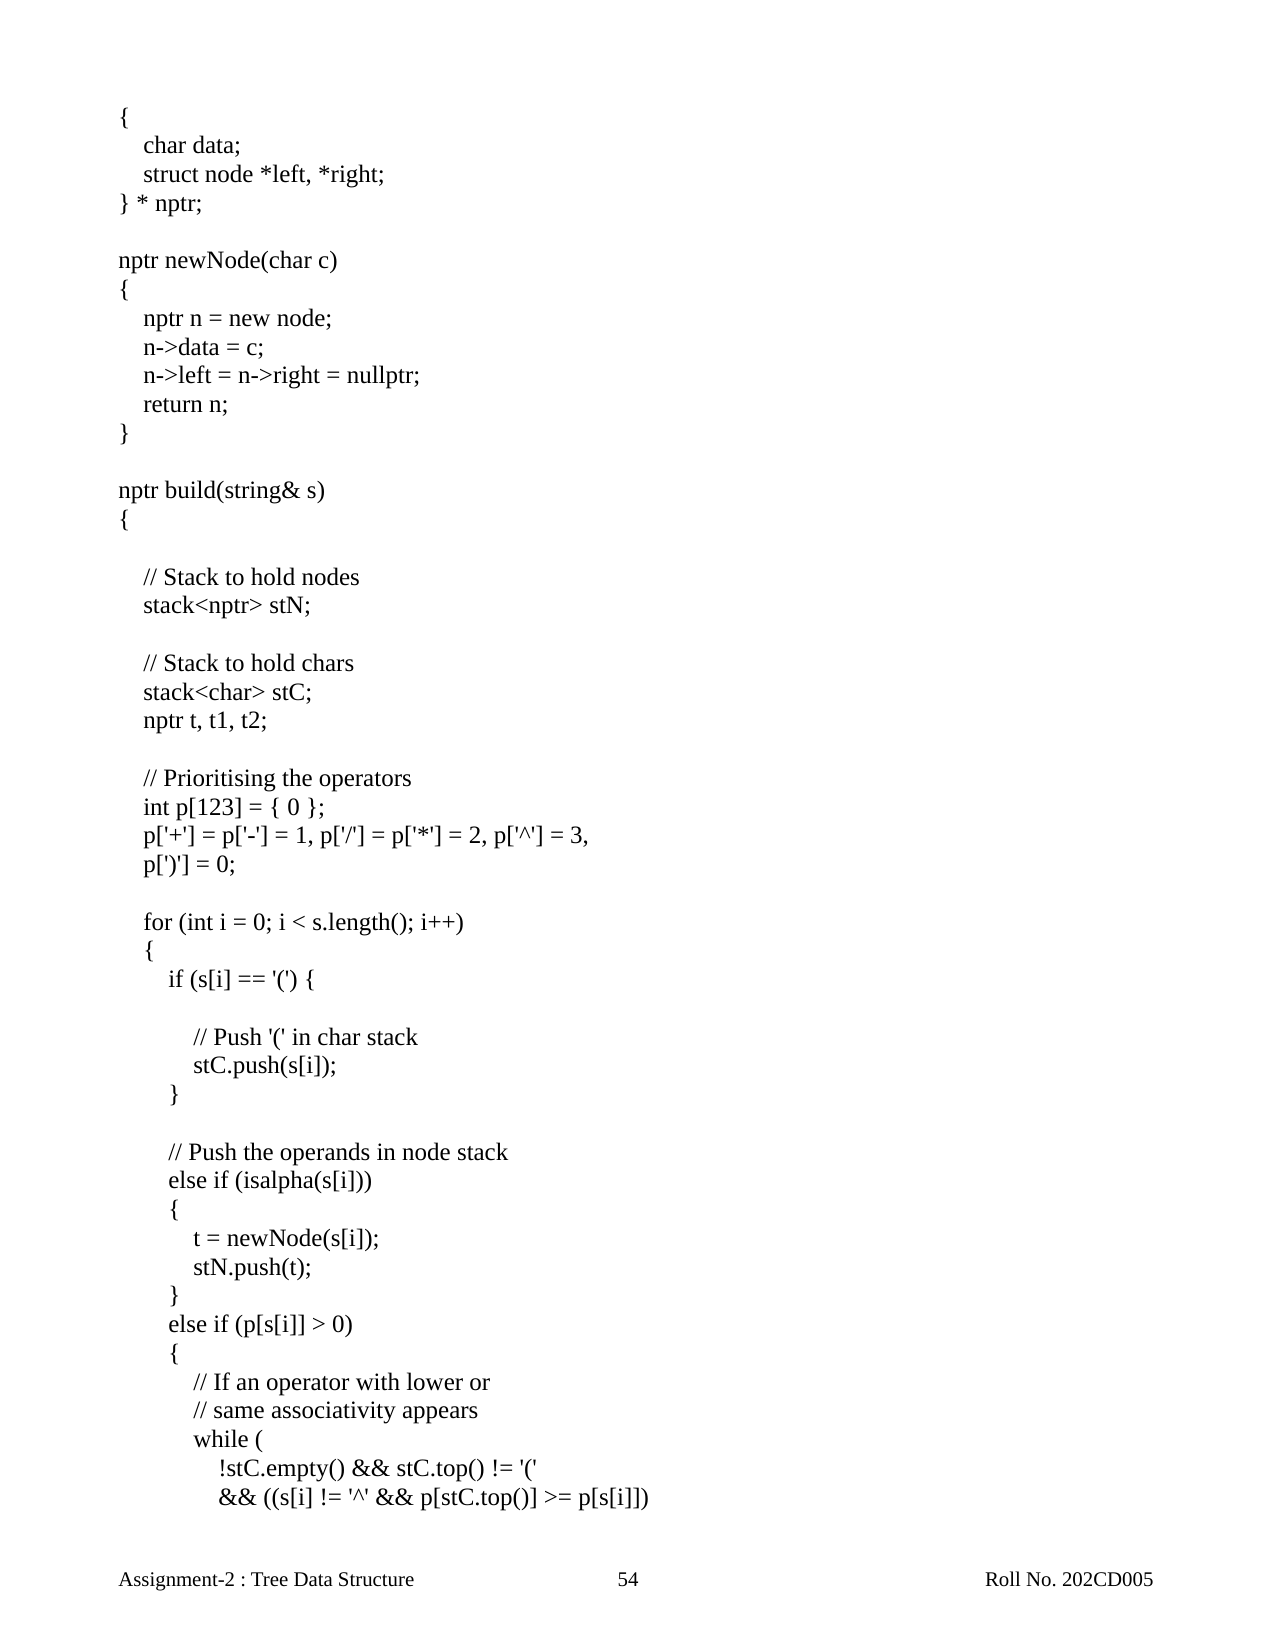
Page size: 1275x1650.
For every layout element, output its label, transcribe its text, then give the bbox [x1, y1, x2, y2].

text // Push '(' in char stack [118, 1022, 1157, 1050]
text && ((s[i] != '^' && p[stC.top()] >= p[s[i]]) [118, 1482, 1157, 1510]
text // Stack to hold chars [118, 648, 1157, 677]
text // Prioritising the operators [118, 763, 1157, 792]
text } [118, 1079, 1157, 1108]
text { [118, 935, 1157, 964]
text } [118, 1280, 1157, 1309]
text n->data = c; [118, 332, 1157, 360]
text stC.push(s[i]); [118, 1050, 1157, 1079]
text else if (p[s[i]] > 0) [118, 1309, 1157, 1338]
text { [118, 1338, 1157, 1367]
text { [118, 504, 1157, 533]
text // Stack to hold nodes [118, 562, 1157, 590]
text p[')'] = 0; [118, 849, 1157, 878]
text nptr newNode(char c) [118, 245, 1157, 274]
text // same associativity appears [118, 1395, 1157, 1424]
text for (int i = 0; i < s.length(); i++) [118, 907, 1157, 935]
text { [118, 102, 1157, 130]
text char data; [118, 130, 1157, 159]
text t = newNode(s[i]); [118, 1223, 1157, 1252]
text nptr n = new node; [118, 303, 1157, 332]
text int p[123] = { 0 }; [118, 792, 1157, 820]
text if (s[i] == '(') { [118, 964, 1157, 993]
text n->left = n->right = nullptr; [118, 360, 1157, 389]
text p['+'] = p['-'] = 1, p['/'] = p['*'] = 2, p['^'] = 3, [118, 820, 1157, 849]
text nptr t, t1, t2; [118, 705, 1157, 734]
text } [118, 418, 1157, 447]
text return n; [118, 389, 1157, 418]
text // Push the operands in node stack [118, 1137, 1157, 1165]
text nptr build(string& s) [118, 475, 1157, 504]
text else if (isalpha(s[i])) [118, 1165, 1157, 1194]
text { [118, 1194, 1157, 1223]
text !stC.empty() && stC.top() != '(' [118, 1453, 1157, 1482]
text while ( [118, 1424, 1157, 1453]
text stack<char> stC; [118, 677, 1157, 705]
text } * nptr; [118, 188, 1157, 217]
text // If an operator with lower or [118, 1367, 1157, 1395]
text { [118, 274, 1157, 303]
text stN.push(t); [118, 1252, 1157, 1280]
text stack<nptr> stN; [118, 590, 1157, 619]
text struct node *left, *right; [118, 159, 1157, 188]
